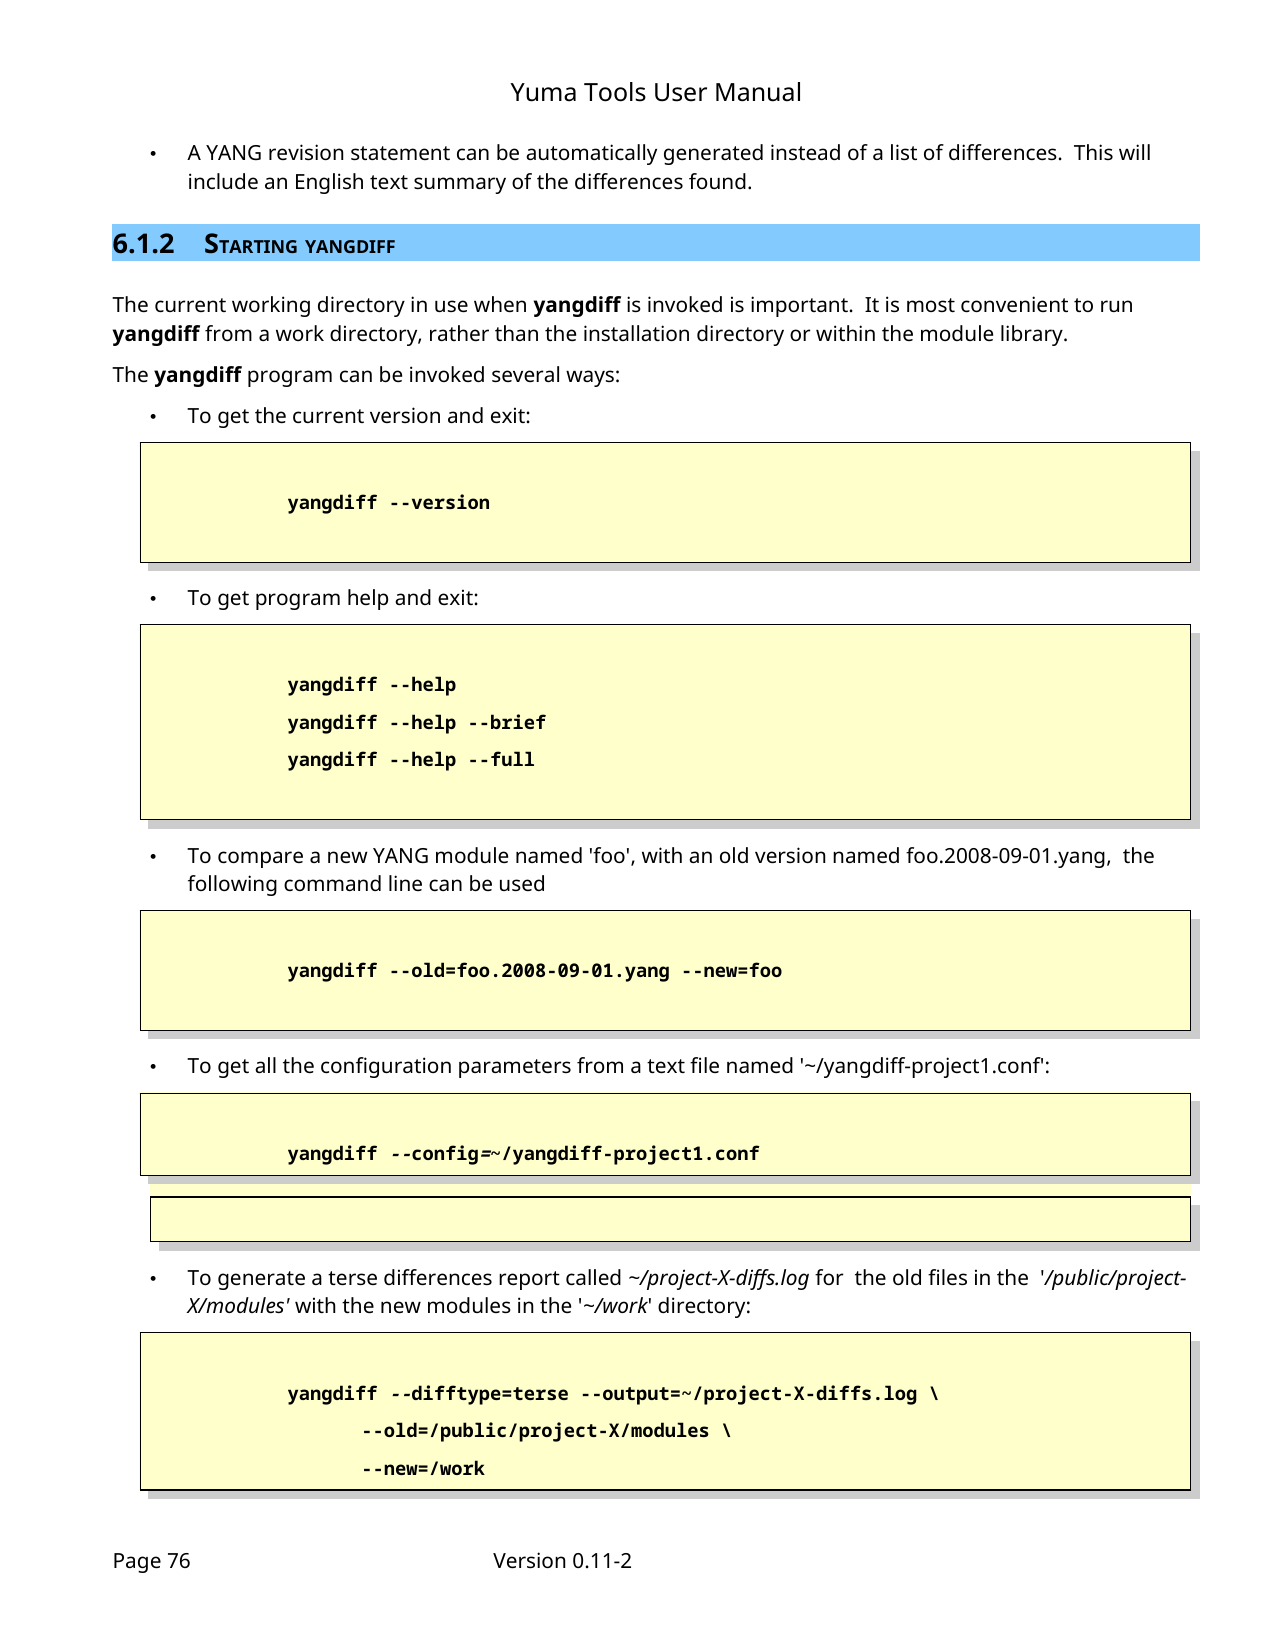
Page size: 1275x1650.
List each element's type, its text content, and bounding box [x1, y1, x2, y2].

text yangdiff --help [141, 662, 1190, 697]
list To get program help and exit: [150, 583, 1200, 612]
list To generate a terse differences report called ~/project-X-diffs.log for the old files in the '/public/project-X/modules' with the new modules in the '~/work' directory: [150, 1263, 1200, 1320]
list To get the current version and exit: [150, 401, 1200, 429]
text yangdiff --help --full [141, 737, 1190, 772]
text --old=/public/project-X/modules \ [141, 1407, 1190, 1443]
text The yangdiff program can be invoked several ways: [112, 360, 1200, 388]
list A YANG revision statement can be automatically generated instead of a list of differences. This will include an English text summary of the differences found. [150, 138, 1200, 195]
text The current working directory in use when yangdiff is invoked is important. It is most convenient to run yangdiff from a work directory, rather than the installation directory or within the module library. [112, 291, 1200, 347]
list To compare a new YANG module named 'foo', with an old version named foo.2008-09-01.yang, the following command line can be used [150, 841, 1200, 898]
text yangdiff --difftype=terse --output=~/project-X-diffs.log \ [141, 1370, 1190, 1405]
text yangdiff --help --brief [141, 699, 1190, 735]
text --new=/work [141, 1445, 1190, 1489]
subtitle Starting yangdiff [112, 224, 1200, 261]
list To get all the configuration parameters from a text file named '~/yangdiff-project1.conf': [150, 1052, 1200, 1080]
text yangdiff --version [141, 479, 1190, 515]
text yangdiff --config=~/yangdiff-project1.conf [141, 1130, 1190, 1175]
text yangdiff --old=foo.2008-09-01.yang --new=foo [141, 948, 1190, 983]
